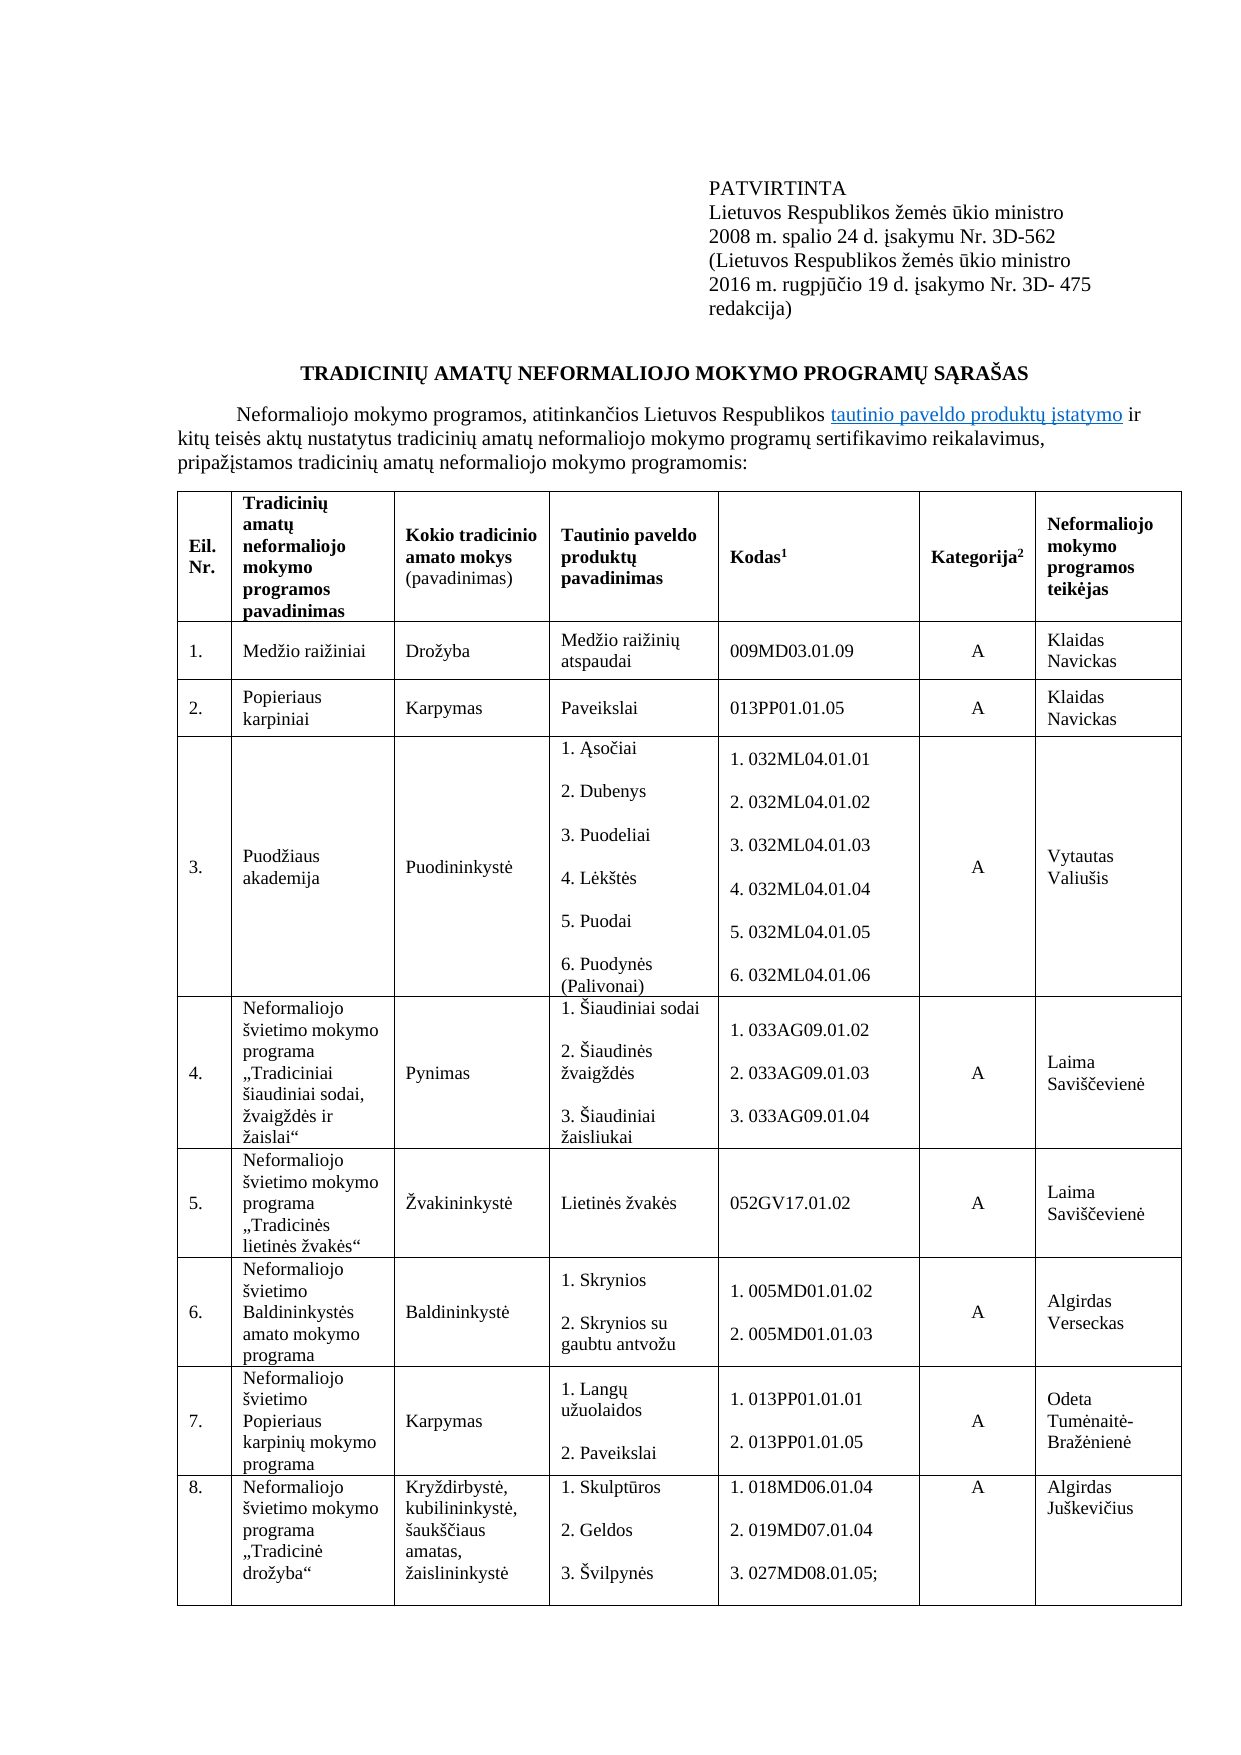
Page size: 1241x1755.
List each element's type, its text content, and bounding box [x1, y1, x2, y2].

text TRADICINIŲ AMATŲ NEFORMALIOJO MOKYMO PROGRAMŲ SĄRAŠAS [177, 361, 1152, 385]
text (Lietuvos Respublikos žemės ūkio ministro [709, 248, 1152, 272]
text redakcija) [709, 296, 1152, 320]
text 2016 m. rugpjūčio 19 d. įsakymo Nr. 3D- 475 [709, 272, 1152, 296]
text Neformaliojo mokymo programos, atitinkančios Lietuvos Respublikоs tautinio paveldo produktų įstatymo ir kitų teisės aktų nustatytus tradicinių amatų neformaliojo mokymo programų sertifikavimo reikalavimus, pripažįstamos tradicinių amatų neformaliojo mokymo programomis: [177, 402, 1152, 474]
text Lietuvos Respublikos žemės ūkio ministro [709, 200, 1152, 224]
text PATVIRTINTA [709, 176, 1152, 200]
text 2008 m. spalio 24 d. įsakymu Nr. 3D-562 [709, 224, 1152, 248]
